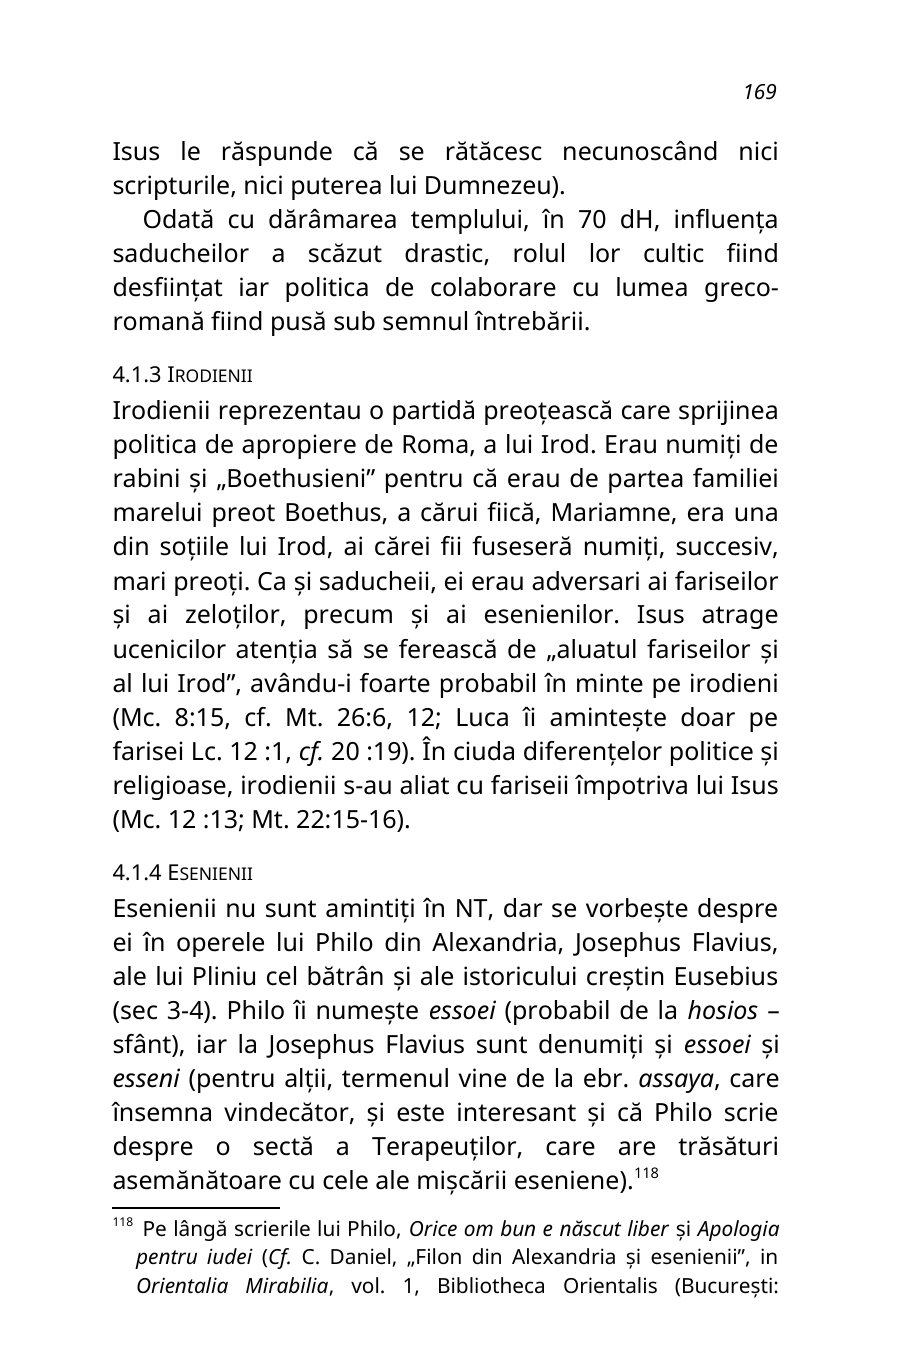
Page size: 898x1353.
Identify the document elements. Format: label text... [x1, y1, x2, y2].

text Isus le răspunde că se rătăcesc necunoscând nici scripturile, nici puterea lui Dumnezeu). [112, 134, 779, 202]
text Odată cu dărâmarea templului, în 70 dH, influenţa saducheilor a scăzut drastic, rolul lor cultic fiind desfiinţat iar politica de colaborare cu lumea greco-romană fiind pusă sub semnul întrebării. [112, 202, 779, 338]
text Esenienii nu sunt amintiţi în NT, dar se vorbeşte despre ei în operele lui Philo din Alexandria, Josephus Flavius, ale lui Pliniu cel bătrân şi ale istoricului creştin Eusebius (sec 3-4). Philo îi numeşte essoei (probabil de la hosios – sfânt), iar la Josephus Flavius sunt denumiţi şi essoei şi esseni (pentru alţii, termenul vine de la ebr. assaya, care însemna vindecător, şi este interesant şi că Philo scrie despre o sectă a Terapeuţilor, care are trăsături asemănătoare cu cele ale mişcării eseniene). [112, 890, 779, 1197]
text Irodienii reprezentau o partidă preoţească care sprijinea politica de apropiere de Roma, a lui Irod. Erau numiţi de rabini şi „Boethusieni” pentru că erau de partea familiei marelui preot Boethus, a cărui fiică, Mariamne, era una din soţiile lui Irod, ai cărei fii fuseseră numiţi, succesiv, mari preoţi. Ca şi saducheii, ei erau adversari ai fariseilor şi ai zeloţilor, precum şi ai esenienilor. Isus atrage ucenicilor atenţia să se ferească de „aluatul fariseilor şi al lui Irod”, avându-i foarte probabil în minte pe irodieni (Mc. 8:15, cf. Mt. 26:6, 12; Luca îi aminteşte doar pe farisei Lc. 12 :1, cf. 20 :19). În ciuda diferenţelor politice şi religioase, irodienii s-au aliat cu fariseii împotriva lui Isus (Mc. 12 :13; Mt. 22:15-16). [112, 393, 779, 836]
subtitle 4.1.4 Esenienii [112, 856, 779, 886]
text Pe lângă scrierile lui Philo, Orice om bun e născut liber şi Apologia pentru iudei (Cf. C. Daniel, „Filon din Alexandria şi esenienii”, in Orientalia Mirabilia, vol. 1, Bibliotheca Orientalis (Bucureşti: [112, 1214, 779, 1299]
subtitle 4.1.3 Irodienii [112, 359, 779, 389]
